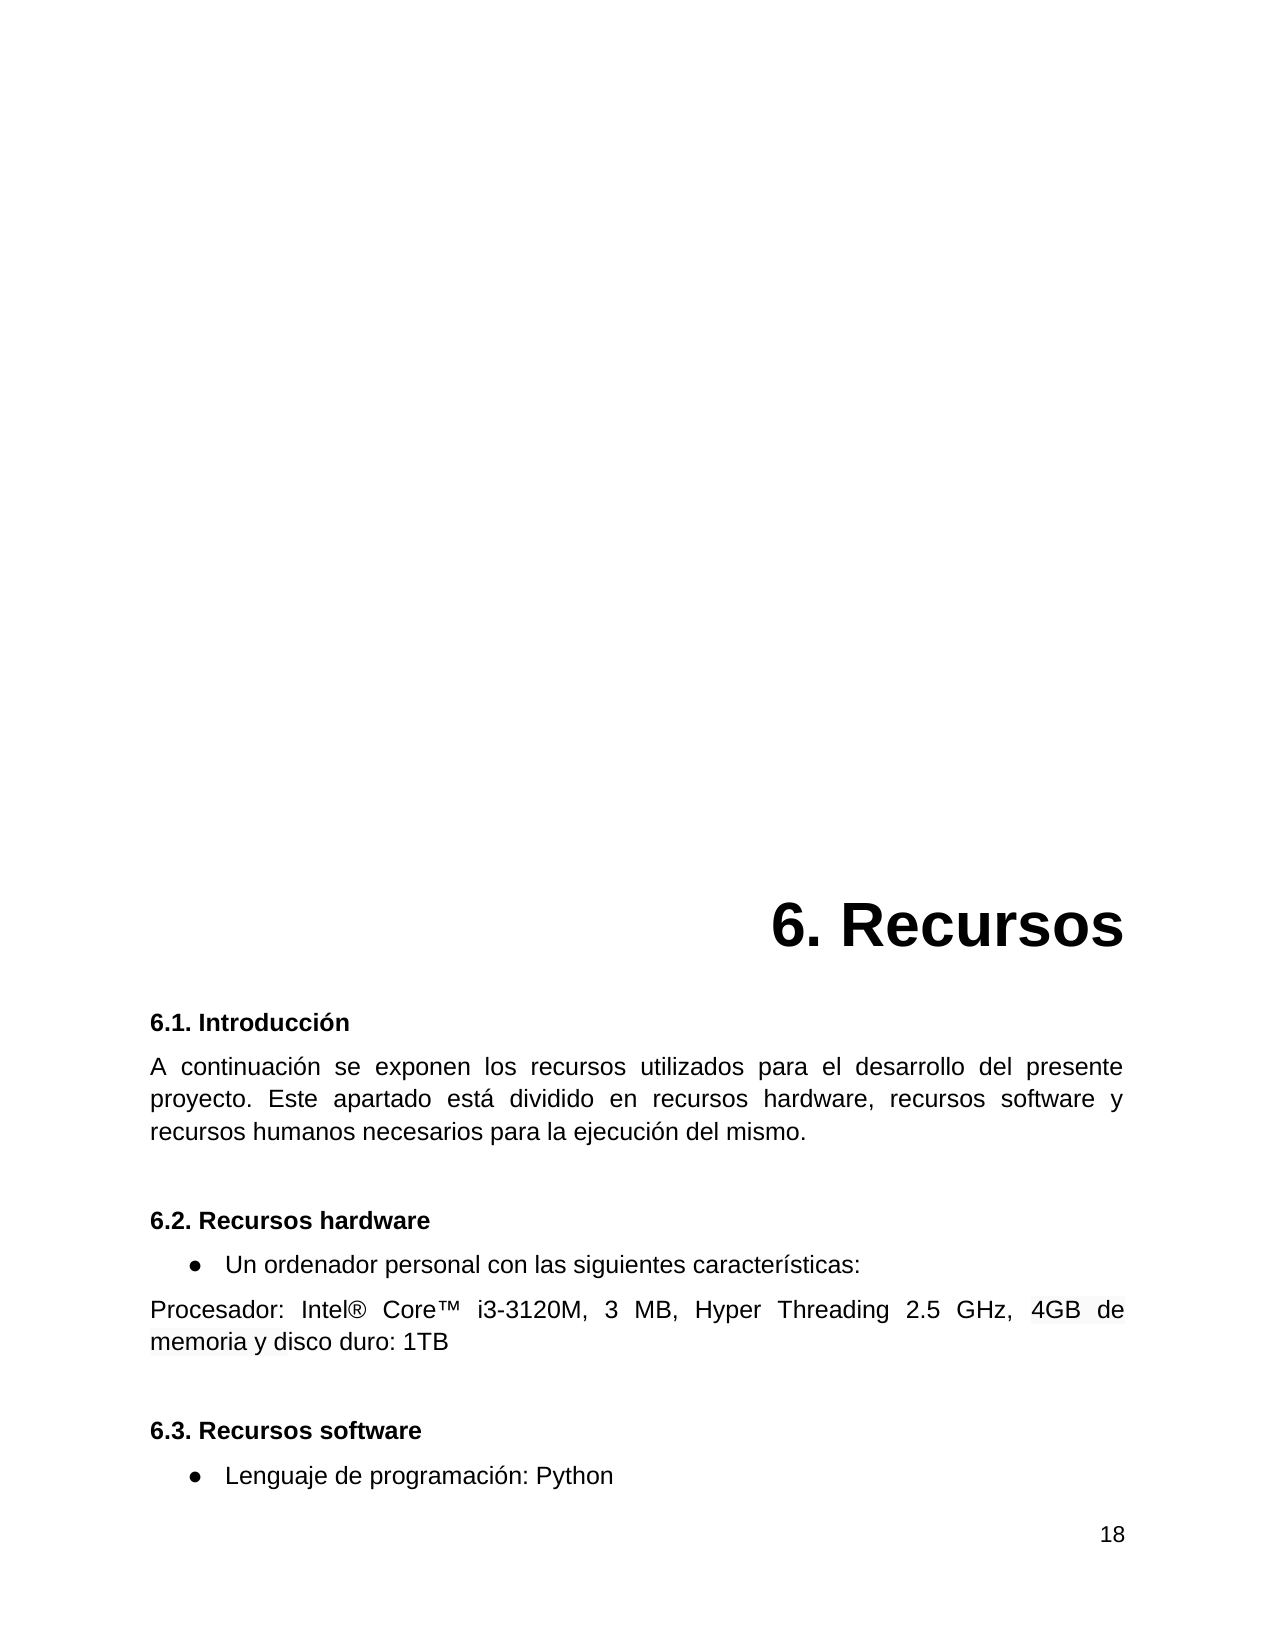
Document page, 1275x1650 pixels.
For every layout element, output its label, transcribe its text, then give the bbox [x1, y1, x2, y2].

text 6.2. Recursos hardware [150, 1207, 1125, 1234]
list Lenguaje de programación: Python [187, 1462, 1125, 1489]
text Procesador: Intel® Core™ i3-3120M, 3 MB, Hyper Threading 2.5 GHz, 4GB de memoria y disco duro: 1TB [150, 1296, 1125, 1356]
text A continuación se exponen los recursos utilizados para el desarrollo del presente proyecto. Este apartado está dividido en recursos hardware, recursos software y recursos humanos necesarios para la ejecución del mismo. [150, 1053, 1125, 1145]
text 6.1. Introducción [150, 1009, 1125, 1037]
list Un ordenador personal con las siguientes características: [187, 1251, 1125, 1279]
text 6. Recursos [150, 890, 1125, 960]
text 6.3. Recursos software [150, 1417, 1125, 1445]
